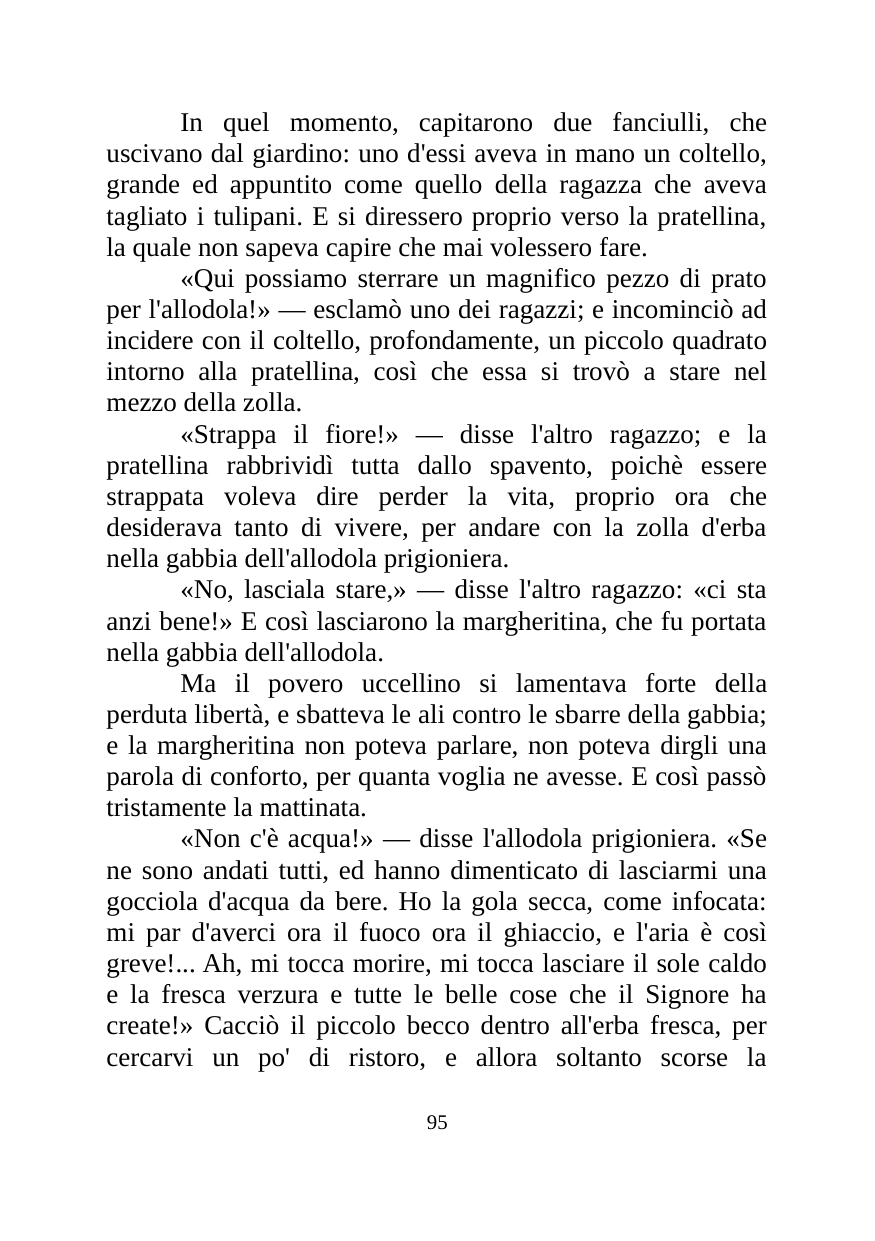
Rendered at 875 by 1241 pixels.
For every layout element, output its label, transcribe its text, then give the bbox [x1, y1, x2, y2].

text «Strappa il fiore!» — disse l'altro ragazzo; e la pratellina rabbrividì tutta dallo spavento, poichè essere strappata voleva dire perder la vita, proprio ora che desiderava tanto di vivere, per andare con la zolla d'erba nella gabbia dell'allodola prigioniera. [106, 418, 768, 573]
text «No, lasciala stare,» — disse l'altro ragazzo: «ci sta anzi bene!» E così lasciarono la margheritina, che fu portata nella gabbia dell'allodola. [106, 573, 768, 667]
text «Non c'è acqua!» — disse l'allodola prigioniera. «Se ne sono andati tutti, ed hanno dimenticato di lasciarmi una gocciola d'acqua da bere. Ho la gola secca, come infocata: mi par d'averci ora il fuoco ora il ghiaccio, e l'aria è così greve!... Ah, mi tocca morire, mi tocca lasciare il sole caldo e la fresca verzura e tutte le belle cose che il Signore ha create!» Cacciò il piccolo becco dentro all'erba fresca, per cercarvi un po' di ristoro, e allora soltanto scorse la [106, 823, 768, 1072]
text In quel momento, capitarono due fanciulli, che uscivano dal giardino: uno d'essi aveva in mano un coltello, grande ed appuntito come quello della ragazza che aveva tagliato i tulipani. E si diressero proprio verso la pratellina, la quale non sapeva capire che mai volessero fare. [106, 106, 768, 262]
text Ma il povero uccellino si lamentava forte della perduta libertà, e sbatteva le ali contro le sbarre della gabbia; e la margheritina non poteva parlare, non poteva dirgli una parola di conforto, per quanta voglia ne avesse. E così passò tristamente la mattinata. [106, 667, 768, 823]
text «Qui possiamo sterrare un magnifico pezzo di prato per l'allodola!» — esclamò uno dei ragazzi; e incominciò ad incidere con il coltello, profondamente, un piccolo quadrato intorno alla pratellina, così che essa si trovò a stare nel mezzo della zolla. [106, 262, 768, 418]
